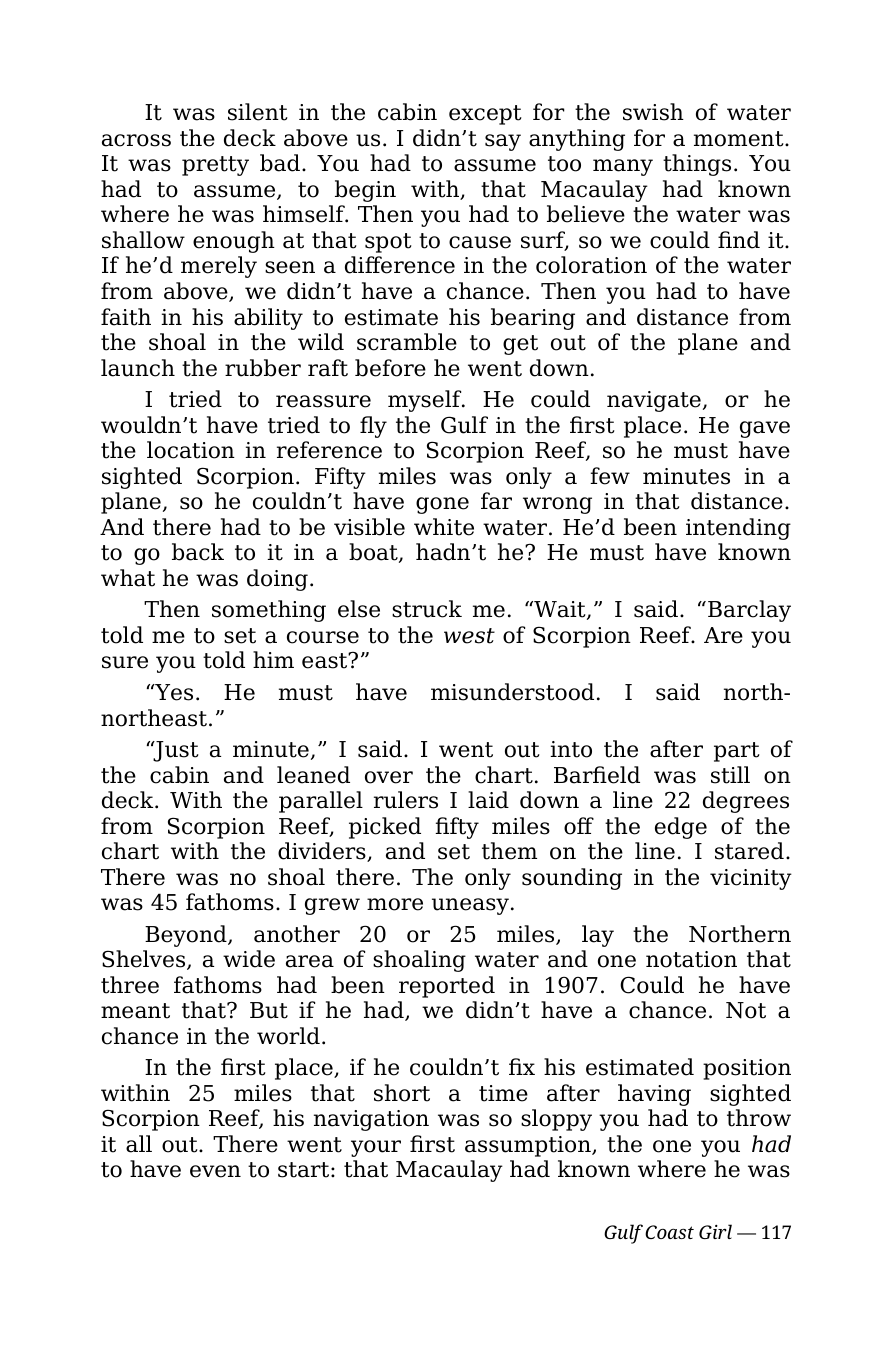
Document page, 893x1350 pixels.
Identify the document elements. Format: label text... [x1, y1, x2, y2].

text “Yes. He must have misunderstood. I said north-northeast.” [101, 680, 792, 731]
text Then something else struck me. “Wait,” I said. “Barclay told me to set a course to the west of Scorpion Reef. Are you sure you told him east?” [101, 597, 792, 674]
text In the first place, if he couldn’t fix his estimated position within 25 miles that short a time after having sighted Scorpion Reef, his navigation was so sloppy you had to throw it all out. There went your first assumption, the one you had to have even to start: that Macaulay had known where he was [101, 1056, 792, 1183]
text “Just a minute,” I said. I went out into the after part of the cabin and leaned over the chart. Barfield was still on deck. With the parallel rulers I laid down a line 22 degrees from Scorpion Reef, picked fifty miles off the edge of the chart with the dividers, and set them on the line. I stared. There was no shoal there. The only sounding in the vicinity was 45 fathoms. I grew more uneasy. [101, 737, 792, 916]
text It was silent in the cabin except for the swish of water across the deck above us. I didn’t say anything for a moment. It was pretty bad. You had to assume too many things. You had to assume, to begin with, that Macaulay had known where he was himself. Then you had to believe the water was shallow enough at that spot to cause surf, so we could find it. If he’d merely seen a difference in the coloration of the water from above, we didn’t have a chance. Then you had to have faith in his ability to estimate his bearing and distance from the shoal in the wild scramble to get out of the plane and launch the rubber raft before he went down. [101, 101, 792, 381]
text I tried to reassure myself. He could navigate, or he wouldn’t have tried to fly the Gulf in the first place. He gave the location in reference to Scorpion Reef, so he must have sighted Scorpion. Fifty miles was only a few minutes in a plane, so he couldn’t have gone far wrong in that distance. And there had to be visible white water. He’d been intending to go back to it in a boat, hadn’t he? He must have known what he was doing. [101, 387, 792, 591]
text Beyond, another 20 or 25 miles, lay the Northern Shelves, a wide area of shoaling water and one notation that three fathoms had been reported in 1907. Could he have meant that? But if he had, we didn’t have a chance. Not a chance in the world. [101, 922, 792, 1049]
